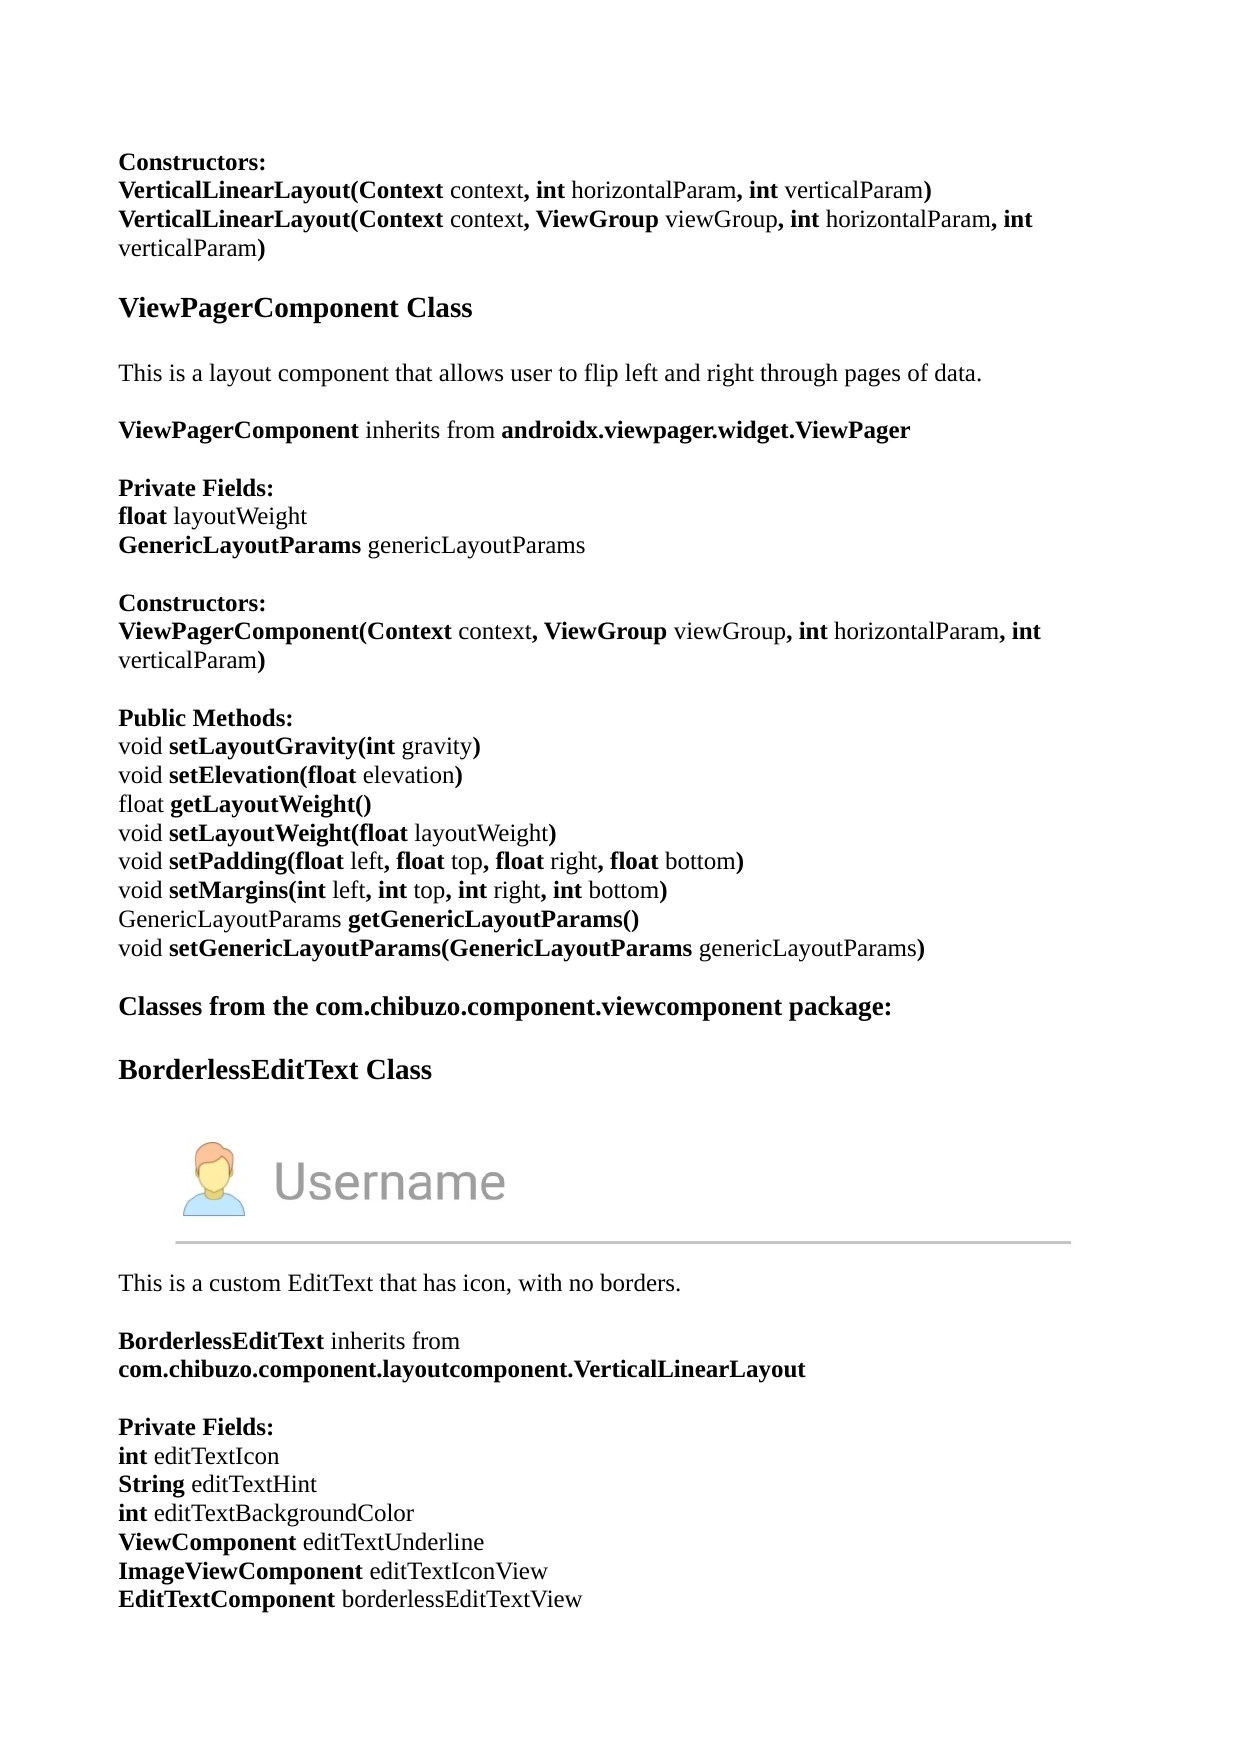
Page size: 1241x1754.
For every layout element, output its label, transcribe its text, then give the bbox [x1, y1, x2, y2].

text void setElevation(float elevation) [118, 760, 1122, 789]
text Public Methods: [118, 703, 1122, 731]
text void setGenericLayoutParams(GenericLayoutParams genericLayoutParams) [118, 933, 1122, 961]
text ViewPagerComponent inherits from androidx.viewpager.widget.ViewPager [118, 415, 1122, 444]
text BorderlessEditText inherits from com.chibuzo.component.layoutcomponent.VerticalLinearLayout [118, 1326, 1122, 1383]
text BorderlessEditText Class [118, 1052, 1122, 1086]
text ViewPagerComponent Class [118, 291, 1122, 324]
text Classes from the com.chibuzo.component.viewcomponent package: [118, 990, 1122, 1021]
text Private Fields: [118, 473, 1122, 501]
text VerticalLinearLayout(Context context, int horizontalParam, int verticalParam) [118, 176, 1122, 204]
text Private Fields: [118, 1412, 1122, 1441]
text void setLayoutWeight(float layoutWeight) [118, 818, 1122, 846]
text ViewComponent editTextUnderline [118, 1527, 1122, 1556]
text This is a custom EditText that has icon, with no borders. [118, 1269, 1122, 1297]
text void setMargins(int left, int top, int right, int bottom) [118, 875, 1122, 904]
text String editTextHint [118, 1469, 1122, 1498]
text float getLayoutWeight() [118, 789, 1122, 818]
text Constructors: [118, 588, 1122, 616]
picture [118, 1086, 1123, 1269]
text ImageViewComponent editTextIconView [118, 1556, 1122, 1584]
text ViewPagerComponent(Context context, ViewGroup viewGroup, int horizontalParam, int verticalParam) [118, 616, 1122, 674]
text int editTextIcon [118, 1441, 1122, 1469]
text int editTextBackgroundColor [118, 1498, 1122, 1527]
text GenericLayoutParams genericLayoutParams [118, 530, 1122, 559]
text void setLayoutGravity(int gravity) [118, 731, 1122, 760]
text This is a layout component that allows user to flip left and right through pages of data. [118, 358, 1122, 386]
text EditTextComponent borderlessEditTextView [118, 1584, 1122, 1613]
text void setPadding(float left, float top, float right, float bottom) [118, 846, 1122, 875]
text Constructors: [118, 147, 1122, 176]
text float layoutWeight [118, 501, 1122, 530]
text VerticalLinearLayout(Context context, ViewGroup viewGroup, int horizontalParam, int verticalParam) [118, 204, 1122, 262]
text GenericLayoutParams getGenericLayoutParams() [118, 904, 1122, 933]
